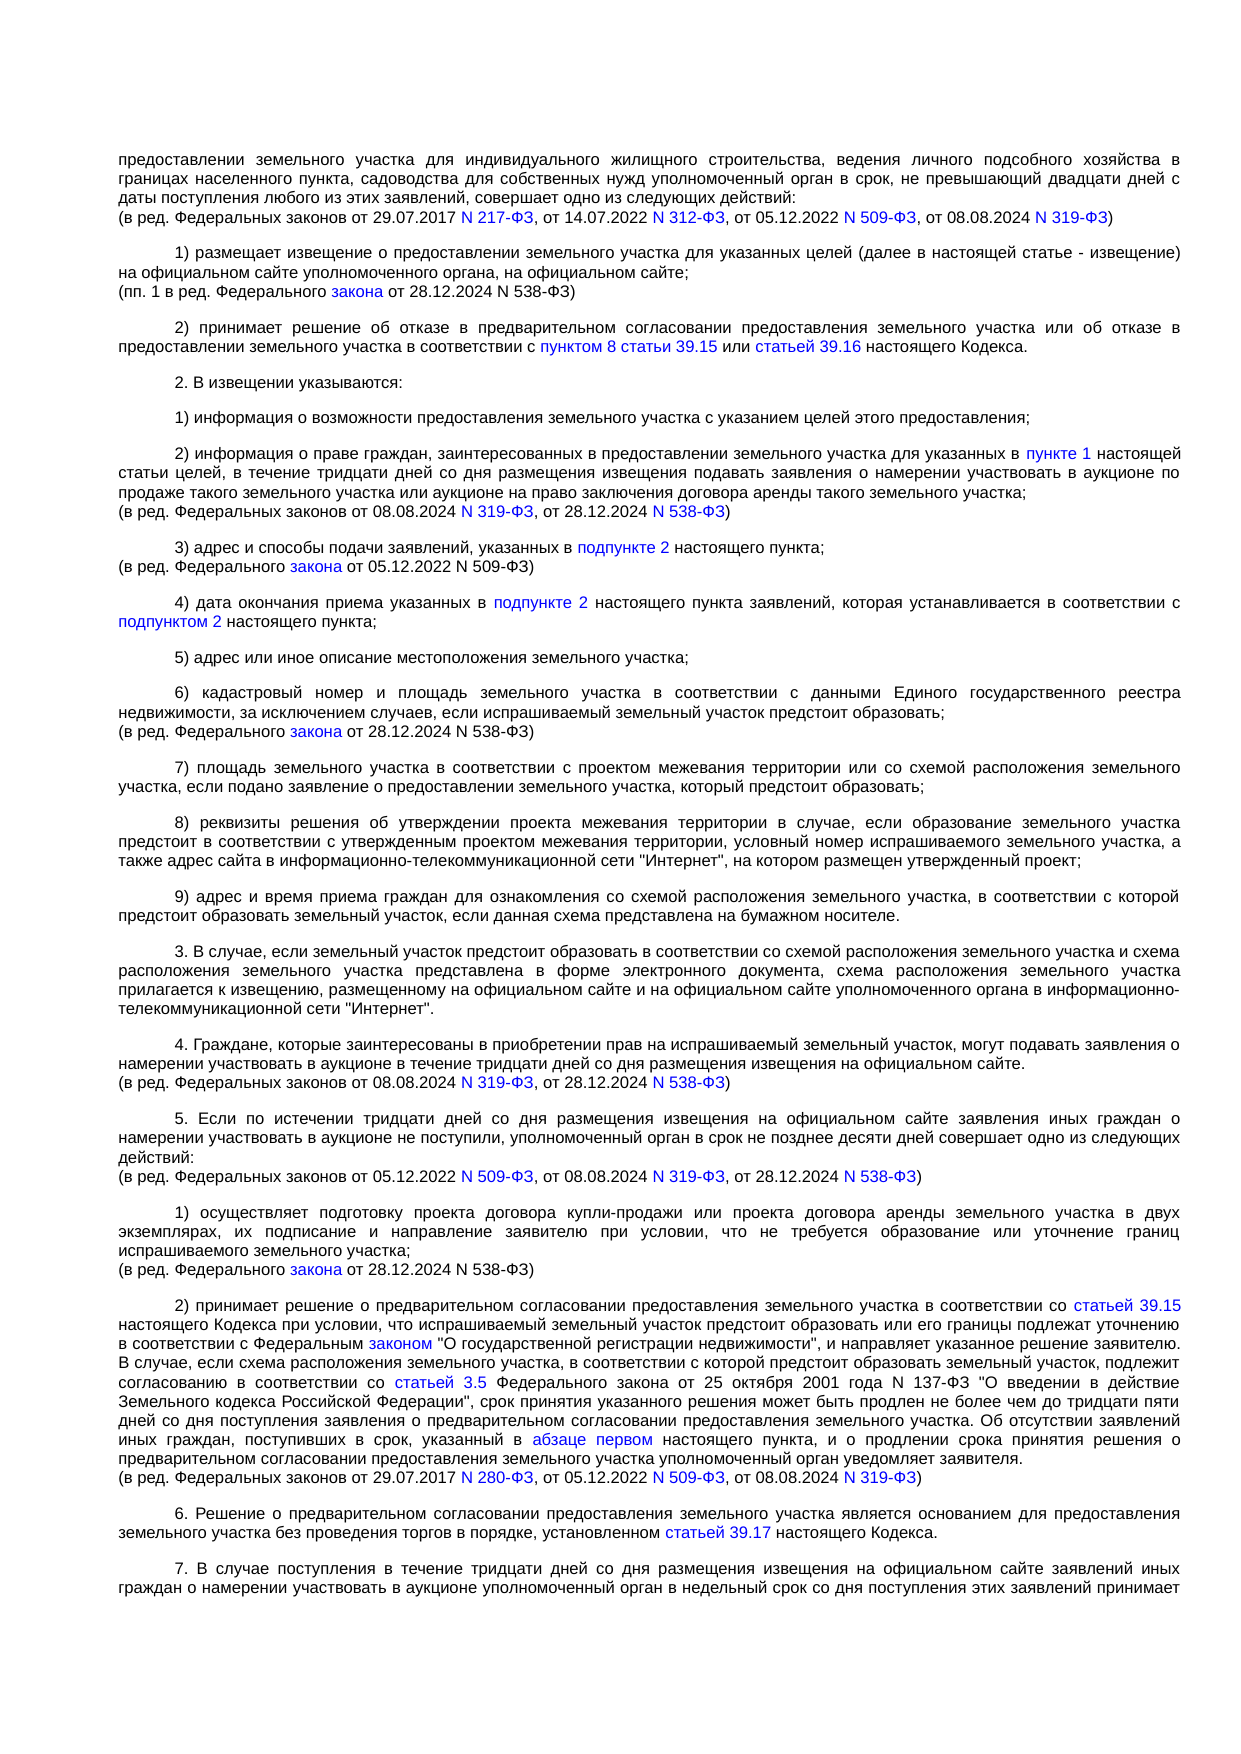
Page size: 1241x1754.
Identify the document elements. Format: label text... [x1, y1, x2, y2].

text 4. Граждане, которые заинтересованы в приобретении прав на испрашиваемый земельный участок, могут подавать заявления о намерении участвовать в аукционе в течение тридцати дней со дня размещения извещения на официальном сайте. [118, 1035, 1181, 1073]
text 2) принимает решение об отказе в предварительном согласовании предоставления земельного участка или об отказе в предоставлении земельного участка в соответствии с пунктом 8 статьи 39.15 или статьей 39.16 настоящего Кодекса. [118, 317, 1181, 356]
text (в ред. Федеральных законов от 08.08.2024 N 319-ФЗ, от 28.12.2024 N 538-ФЗ) [118, 1073, 1181, 1092]
text (в ред. Федеральных законов от 29.07.2017 N 280-ФЗ, от 05.12.2022 N 509-ФЗ, от 08.08.2024 N 319-ФЗ) [118, 1468, 1181, 1487]
text 3. В случае, если земельный участок предстоит образовать в соответствии со схемой расположения земельного участка и схема расположения земельного участка представлена в форме электронного документа, схема расположения земельного участка прилагается к извещению, размещенному на официальном сайте и на официальном сайте уполномоченного органа в информационно-телекоммуникационной сети "Интернет". [118, 942, 1181, 1018]
text 1) размещает извещение о предоставлении земельного участка для указанных целей (далее в настоящей статье - извещение) на официальном сайте уполномоченного органа, на официальном сайте; [118, 243, 1181, 282]
text 9) адрес и время приема граждан для ознакомления со схемой расположения земельного участка, в соответствии с которой предстоит образовать земельный участок, если данная схема представлена на бумажном носителе. [118, 887, 1181, 925]
text 1) осуществляет подготовку проекта договора купли-продажи или проекта договора аренды земельного участка в двух экземплярах, их подписание и направление заявителю при условии, что не требуется образование или уточнение границ испрашиваемого земельного участка; [118, 1202, 1181, 1260]
text 6) кадастровый номер и площадь земельного участка в соответствии с данными Единого государственного реестра недвижимости, за исключением случаев, если испрашиваемый земельный участок предстоит образовать; [118, 683, 1181, 722]
text (в ред. Федеральных законов от 29.07.2017 N 217-ФЗ, от 14.07.2022 N 312-ФЗ, от 05.12.2022 N 509-ФЗ, от 08.08.2024 N 319-ФЗ) [118, 207, 1181, 227]
text (в ред. Федерального закона от 05.12.2022 N 509-ФЗ) [118, 557, 1181, 576]
text (в ред. Федерального закона от 28.12.2024 N 538-ФЗ) [118, 722, 1181, 741]
text 4) дата окончания приема указанных в подпункте 2 настоящего пункта заявлений, которая устанавливается в соответствии с подпунктом 2 настоящего пункта; [118, 592, 1181, 631]
text 7) площадь земельного участка в соответствии с проектом межевания территории или со схемой расположения земельного участка, если подано заявление о предоставлении земельного участка, который предстоит образовать; [118, 757, 1181, 796]
text 5. Если по истечении тридцати дней со дня размещения извещения на официальном сайте заявления иных граждан о намерении участвовать в аукционе не поступили, уполномоченный орган в срок не позднее десяти дней совершает одно из следующих действий: [118, 1109, 1181, 1167]
text (в ред. Федеральных законов от 08.08.2024 N 319-ФЗ, от 28.12.2024 N 538-ФЗ) [118, 502, 1181, 521]
text (пп. 1 в ред. Федерального закона от 28.12.2024 N 538-ФЗ) [118, 282, 1181, 301]
text 3) адрес и способы подачи заявлений, указанных в подпункте 2 настоящего пункта; [118, 537, 1181, 557]
text (в ред. Федеральных законов от 05.12.2022 N 509-ФЗ, от 08.08.2024 N 319-ФЗ, от 28.12.2024 N 538-ФЗ) [118, 1167, 1181, 1186]
text предоставлении земельного участка для индивидуального жилищного строительства, ведения личного подсобного хозяйства в границах населенного пункта, садоводства для собственных нужд уполномоченный орган в срок, не превышающий двадцати дней с даты поступления любого из этих заявлений, совершает одно из следующих действий: [118, 150, 1181, 207]
text 2) принимает решение о предварительном согласовании предоставления земельного участка в соответствии со статьей 39.15 настоящего Кодекса при условии, что испрашиваемый земельный участок предстоит образовать или его границы подлежат уточнению в соответствии с Федеральным законом "О государственной регистрации недвижимости", и направляет указанное решение заявителю. В случае, если схема расположения земельного участка, в соответствии с которой предстоит образовать земельный участок, подлежит согласованию в соответствии со статьей 3.5 Федерального закона от 25 октября 2001 года N 137-ФЗ "О введении в действие Земельного кодекса Российской Федерации", срок принятия указанного решения может быть продлен не более чем до тридцати пяти дней со дня поступления заявления о предварительном согласовании предоставления земельного участка. Об отсутствии заявлений иных граждан, поступивших в срок, указанный в абзаце первом настоящего пункта, и о продлении срока принятия решения о предварительном согласовании предоставления земельного участка уполномоченный орган уведомляет заявителя. [118, 1296, 1181, 1468]
text 2. В извещении указываются: [118, 372, 1181, 392]
text 7. В случае поступления в течение тридцати дней со дня размещения извещения на официальном сайте заявлений иных граждан о намерении участвовать в аукционе уполномоченный орган в недельный срок со дня поступления этих заявлений принимает [118, 1559, 1181, 1597]
text 5) адрес или иное описание местоположения земельного участка; [118, 647, 1181, 667]
text 1) информация о возможности предоставления земельного участка с указанием целей этого предоставления; [118, 408, 1181, 427]
text 8) реквизиты решения об утверждении проекта межевания территории в случае, если образование земельного участка предстоит в соответствии с утвержденным проектом межевания территории, условный номер испрашиваемого земельного участка, а также адрес сайта в информационно-телекоммуникационной сети "Интернет", на котором размещен утвержденный проект; [118, 812, 1181, 870]
text (в ред. Федерального закона от 28.12.2024 N 538-ФЗ) [118, 1260, 1181, 1279]
text 2) информация о праве граждан, заинтересованных в предоставлении земельного участка для указанных в пункте 1 настоящей статьи целей, в течение тридцати дней со дня размещения извещения подавать заявления о намерении участвовать в аукционе по продаже такого земельного участка или аукционе на право заключения договора аренды такого земельного участка; [118, 444, 1181, 502]
text 6. Решение о предварительном согласовании предоставления земельного участка является основанием для предоставления земельного участка без проведения торгов в порядке, установленном статьей 39.17 настоящего Кодекса. [118, 1504, 1181, 1542]
